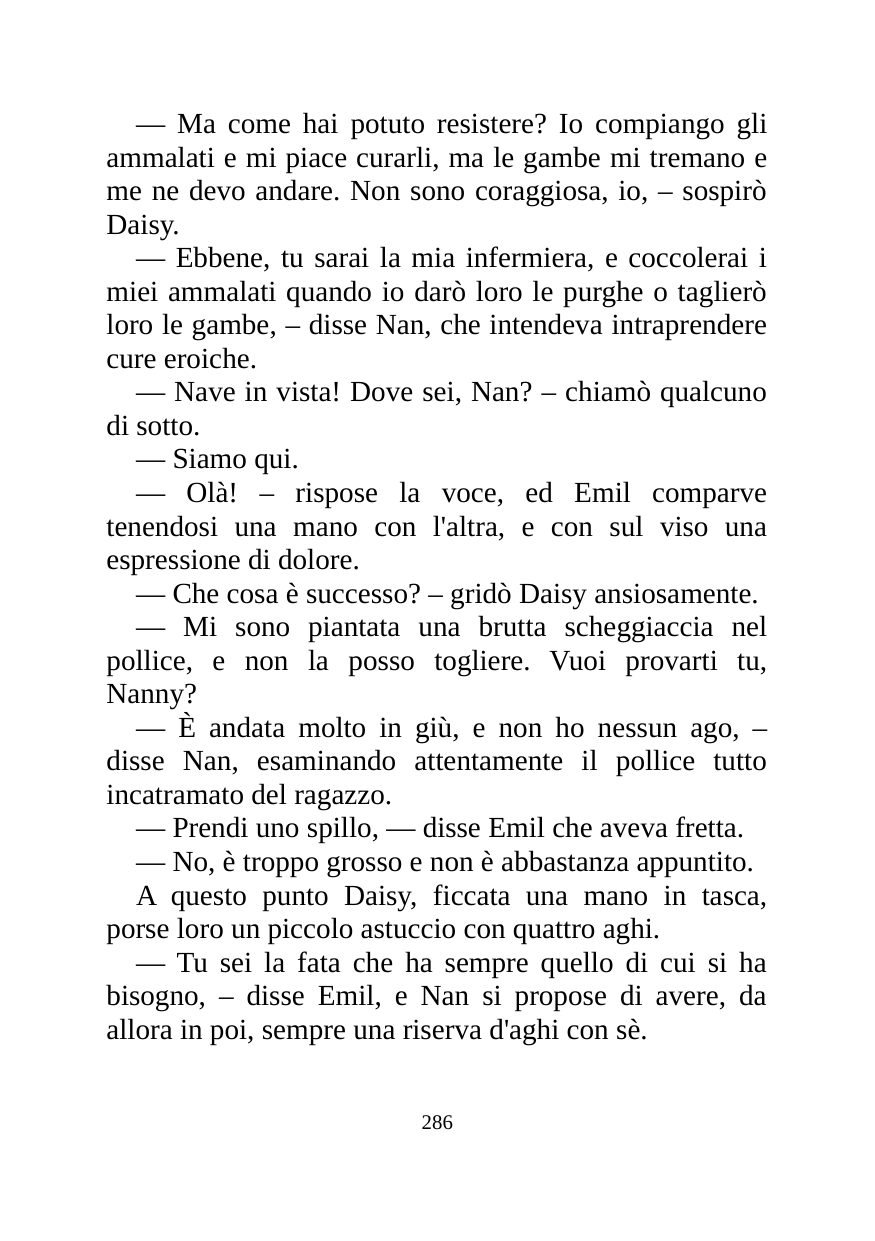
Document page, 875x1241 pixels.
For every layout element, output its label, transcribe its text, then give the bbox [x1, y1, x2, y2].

text — Prendi uno spillo, — disse Emil che aveva fretta. [106, 811, 768, 844]
text — Olà! – rispose la voce, ed Emil comparve tenendosi una mano con l'altra, e con sul viso una espressione di dolore. [106, 475, 768, 576]
text — Ma come hai potuto resistere? Io compiango gli ammalati e mi piace curarli, ma le gambe mi tremano e me ne devo andare. Non sono coraggiosa, io, – sospirò Daisy. [106, 106, 768, 240]
text — Nave in vista! Dove sei, Nan? – chiamò qualcuno di sotto. [106, 374, 768, 442]
text — È andata molto in giù, e non ho nessun ago, – disse Nan, esaminando attentamente il pollice tutto incatramato del ragazzo. [106, 710, 768, 811]
text — Ebbene, tu sarai la mia infermiera, e coccolerai i miei ammalati quando io darò loro le purghe o taglierò loro le gambe, – disse Nan, che intendeva intraprendere cure eroiche. [106, 240, 768, 374]
text A questo punto Daisy, ficcata una mano in tasca, porse loro un piccolo astuccio con quattro aghi. [106, 878, 768, 945]
text — No, è troppo grosso e non è abbastanza appuntito. [106, 844, 768, 878]
text — Che cosa è successo? – gridò Daisy ansiosamente. [106, 576, 768, 609]
text — Siamo qui. [106, 442, 768, 475]
text — Tu sei la fata che ha sempre quello di cui si ha bisogno, – disse Emil, e Nan si propose di avere, da allora in poi, sempre una riserva d'aghi con sè. [106, 945, 768, 1045]
text — Mi sono piantata una brutta scheggiaccia nel pollice, e non la posso togliere. Vuoi provarti tu, Nanny? [106, 609, 768, 710]
